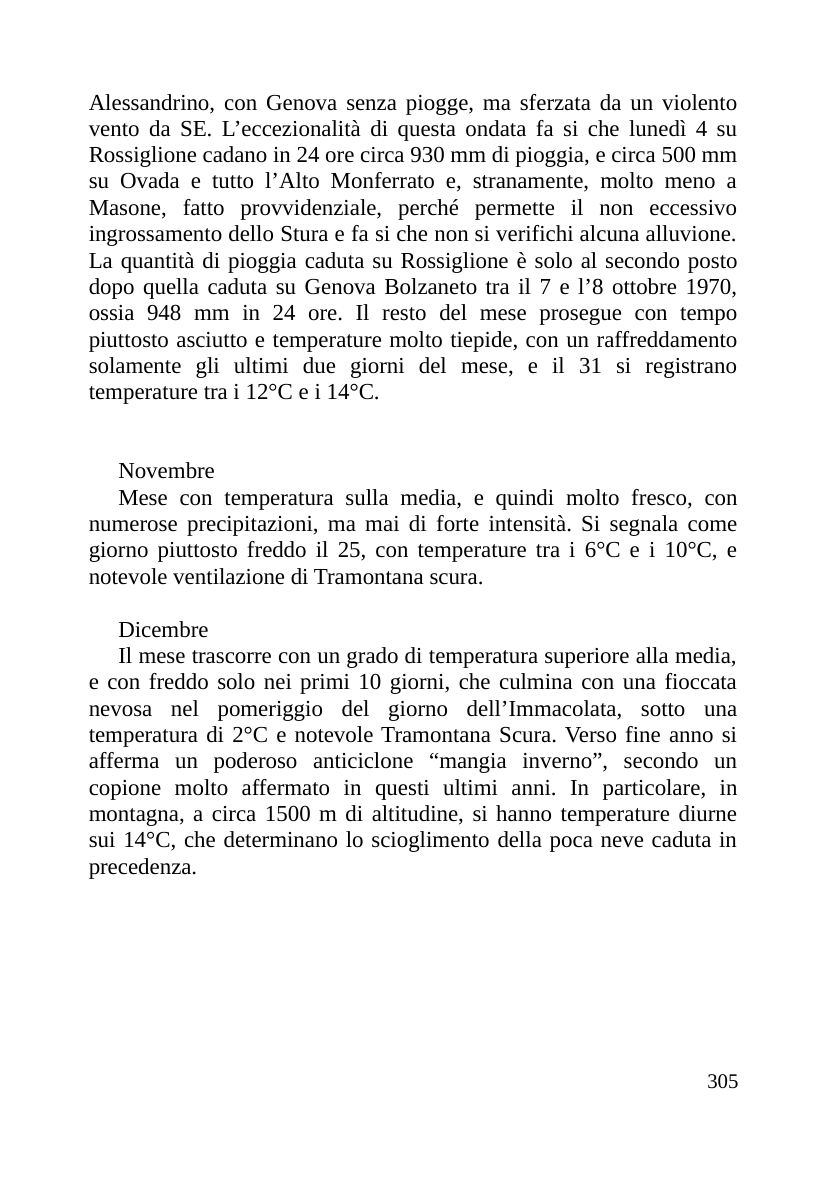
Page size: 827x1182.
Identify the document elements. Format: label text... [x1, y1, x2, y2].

text Novembre [88, 457, 738, 484]
text Mese con temperatura sulla media, e quindi molto fresco, con numerose precipitazioni, ma mai di forte intensità. Si segnala come giorno piuttosto freddo il 25, con temperature tra i 6°C e i 10°C, e notevole ventilazione di Tramontana scura. [88, 484, 738, 589]
text Il mese trascorre con un grado di temperatura superiore alla media, e con freddo solo nei primi 10 giorni, che culmina con una fioccata nevosa nel pomeriggio del giorno dell’Immacolata, sotto una temperatura di 2°C e notevole Tramontana Scura. Verso fine anno si afferma un poderoso anticiclone “mangia inverno”, secondo un copione molto affermato in questi ultimi anni. In particolare, in montagna, a circa 1500 m di altitudine, si hanno temperature diurne sui 14°C, che determinano lo scioglimento della poca neve caduta in precedenza. [88, 642, 738, 879]
text Dicembre [88, 616, 738, 642]
text Alessandrino, con Genova senza piogge, ma sferzata da un violento vento da SE. L’eccezionalità di questa ondata fa si che lunedì 4 su Rossiglione cadano in 24 ore circa 930 mm di pioggia, e circa 500 mm su Ovada e tutto l’Alto Monferrato e, stranamente, molto meno a Masone, fatto provvidenziale, perché permette il non eccessivo ingrossamento dello Stura e fa si che non si verifichi alcuna alluvione. La quantità di pioggia caduta su Rossiglione è solo al secondo posto dopo quella caduta su Genova Bolzaneto tra il 7 e l’8 ottobre 1970, ossia 948 mm in 24 ore. Il resto del mese prosegue con tempo piuttosto asciutto e temperature molto tiepide, con un raffreddamento solamente gli ultimi due giorni del mese, e il 31 si registrano temperature tra i 12°C e i 14°C. [88, 88, 738, 405]
